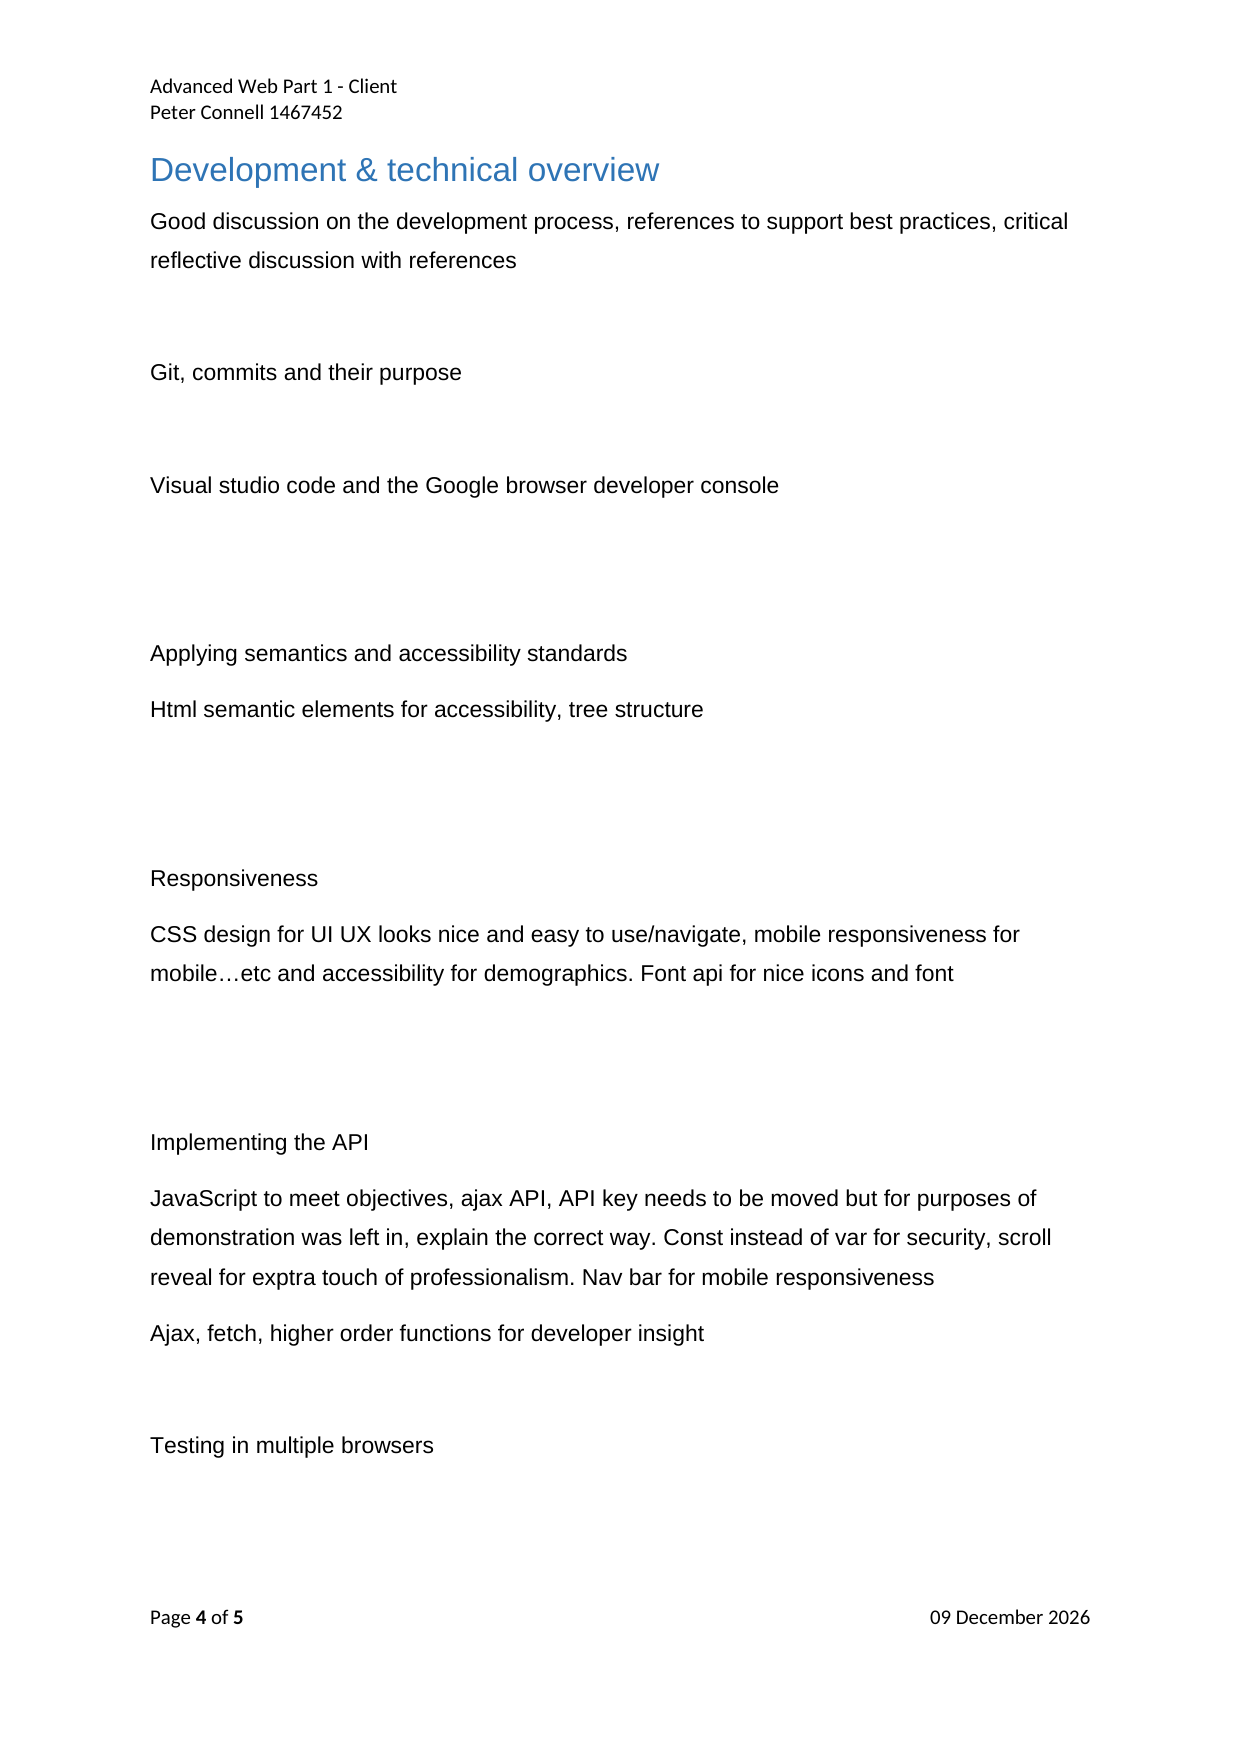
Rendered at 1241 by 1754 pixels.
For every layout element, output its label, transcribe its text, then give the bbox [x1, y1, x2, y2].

text Html semantic elements for accessibility, tree structure [150, 696, 1090, 723]
text Visual studio code and the Google browser developer console [150, 472, 1090, 498]
text Git, commits and their purpose [150, 359, 1090, 386]
text Implementing the API [150, 1129, 1090, 1155]
text Good discussion on the development process, references to support best practices, critical reflective discussion with references [150, 208, 1090, 273]
text Responsiveness [150, 865, 1090, 891]
subtitle Development & technical overview [150, 150, 1090, 188]
text CSS design for UI UX looks nice and easy to use/navigate, mobile responsiveness for mobile…etc and accessibility for demographics. Font api for nice icons and font [150, 921, 1090, 987]
text Testing in multiple browsers [150, 1432, 1090, 1459]
text Applying semantics and accessibility standards [150, 640, 1090, 666]
text JavaScript to meet objectives, ajax API, API key needs to be moved but for purposes of demonstration was left in, explain the correct way. Const instead of var for security, scroll reveal for exptra touch of professionalism. Nav bar for mobile responsiveness [150, 1185, 1090, 1290]
text Ajax, fetch, higher order functions for developer insight [150, 1320, 1090, 1346]
